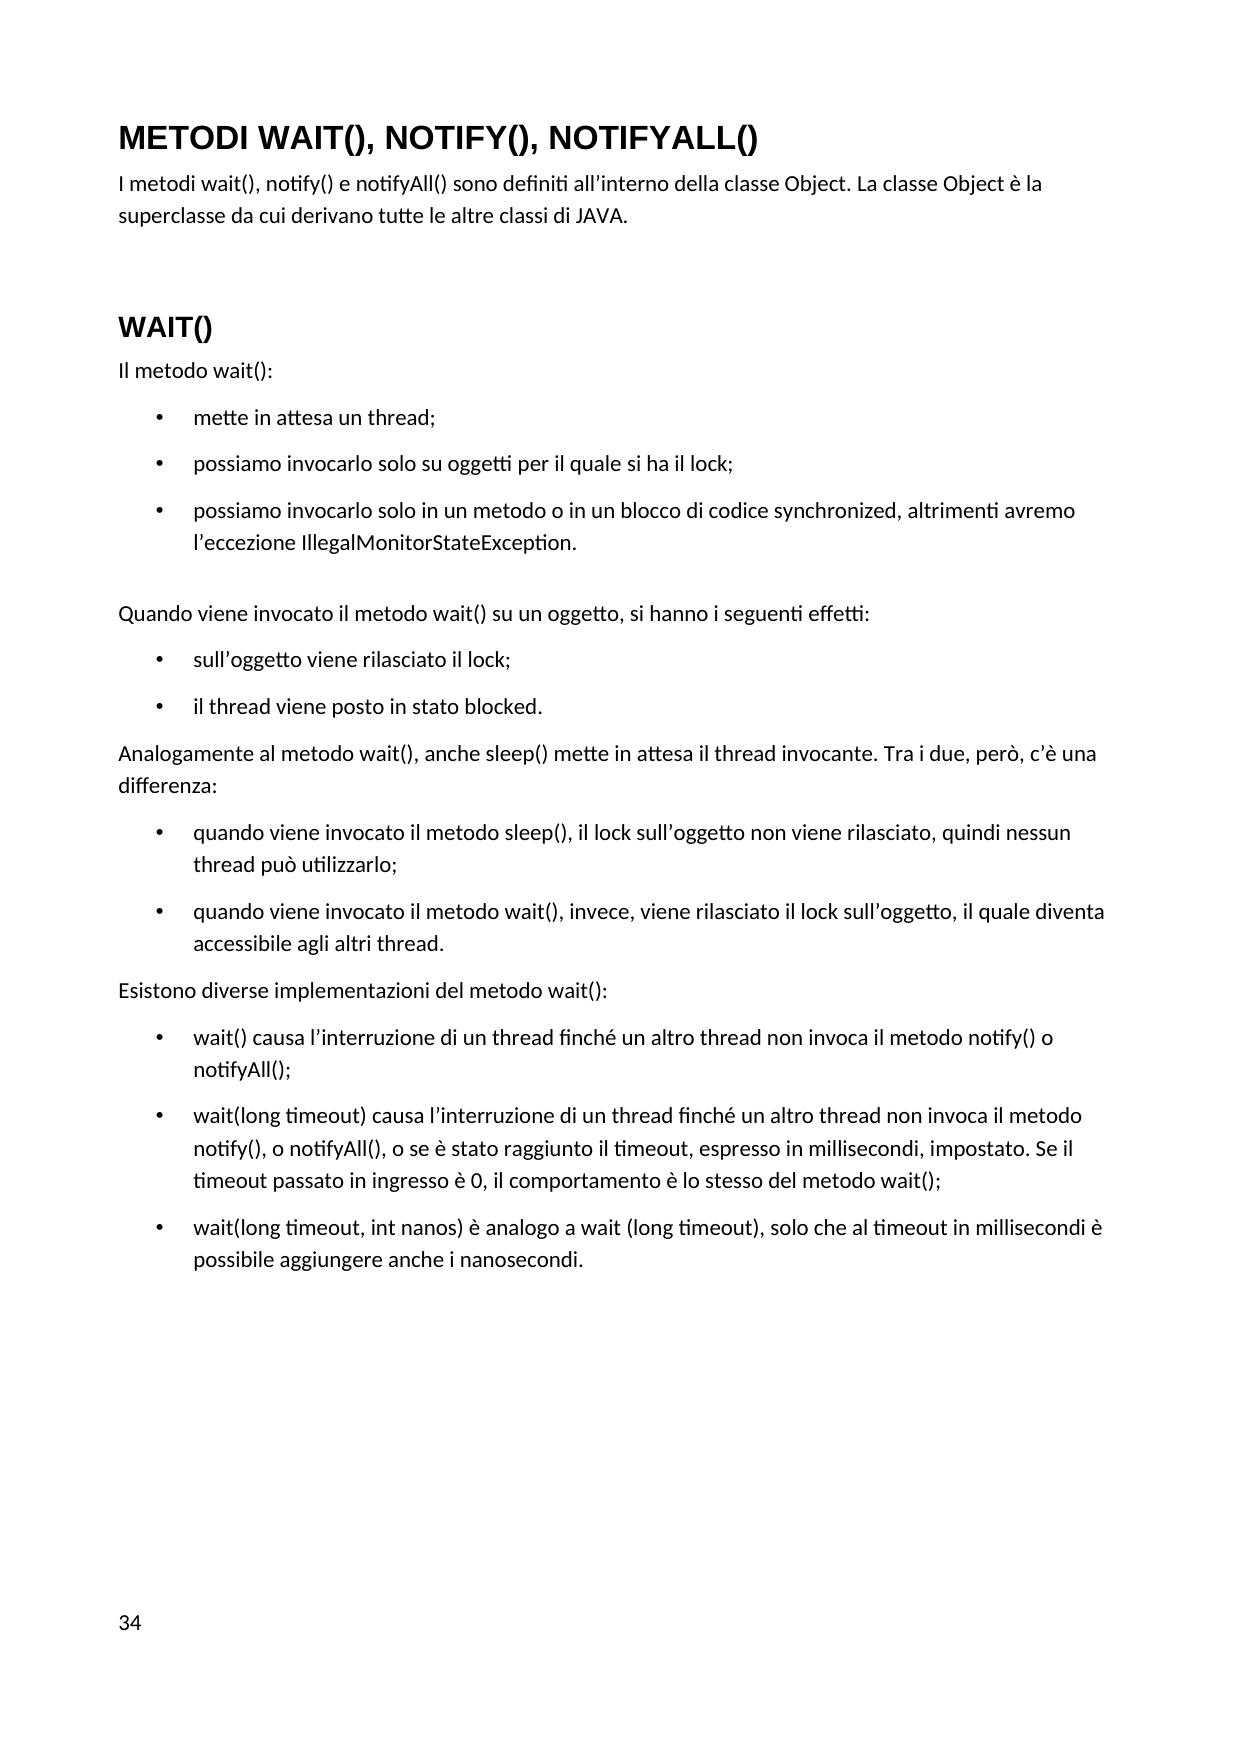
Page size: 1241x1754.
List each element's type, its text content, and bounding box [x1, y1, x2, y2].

text Quando viene invocato il metodo wait() su un oggetto, si hanno i seguenti effetti: [118, 599, 1122, 627]
list possiamo invocarlo solo in un metodo o in un blocco di codice synchronized, altrimenti avremo l’eccezione IllegalMonitorStateException. [156, 496, 1122, 556]
list sull’oggetto viene rilasciato il lock; [156, 646, 1122, 673]
list il thread viene posto in stato blocked. [156, 692, 1122, 720]
text Analogamente al metodo wait(), anche sleep() mette in attesa il thread invocante. Tra i due, però, c’è una differenza: [118, 739, 1122, 799]
list quando viene invocato il metodo wait(), invece, viene rilasciato il lock sull’oggetto, il quale diventa accessibile agli altri thread. [156, 897, 1122, 957]
text Il metodo wait(): [118, 356, 1122, 384]
list quando viene invocato il metodo sleep(), il lock sull’oggetto non viene rilasciato, quindi nessun thread può utilizzarlo; [156, 818, 1122, 878]
subtitle WAIT() [118, 309, 1122, 343]
text Esistono diverse implementazioni del metodo wait(): [118, 976, 1122, 1004]
list wait(long timeout) causa l’interruzione di un thread finché un altro thread non invoca il metodo notify(), o notifyAll(), o se è stato raggiunto il timeout, espresso in millisecondi, impostato. Se il timeout passato in ingresso è 0, il comportamento è lo stesso del metodo wait(); [156, 1102, 1122, 1194]
text I metodi wait(), notify() e notifyAll() sono definiti all’interno della classe Object. La classe Object è la superclasse da cui derivano tutte le altre classi di JAVA. [118, 169, 1122, 229]
list possiamo invocarlo solo su oggetti per il quale si ha il lock; [156, 449, 1122, 477]
subtitle METODI WAIT(), NOTIFY(), NOTIFYALL() [118, 118, 1122, 157]
list mette in attesa un thread; [156, 403, 1122, 431]
list wait(long timeout, int nanos) è analogo a wait (long timeout), solo che al timeout in millisecondi è possibile aggiungere anche i nanosecondi. [156, 1213, 1122, 1273]
list wait() causa l’interruzione di un thread finché un altro thread non invoca il metodo notify() o notifyAll(); [156, 1023, 1122, 1083]
